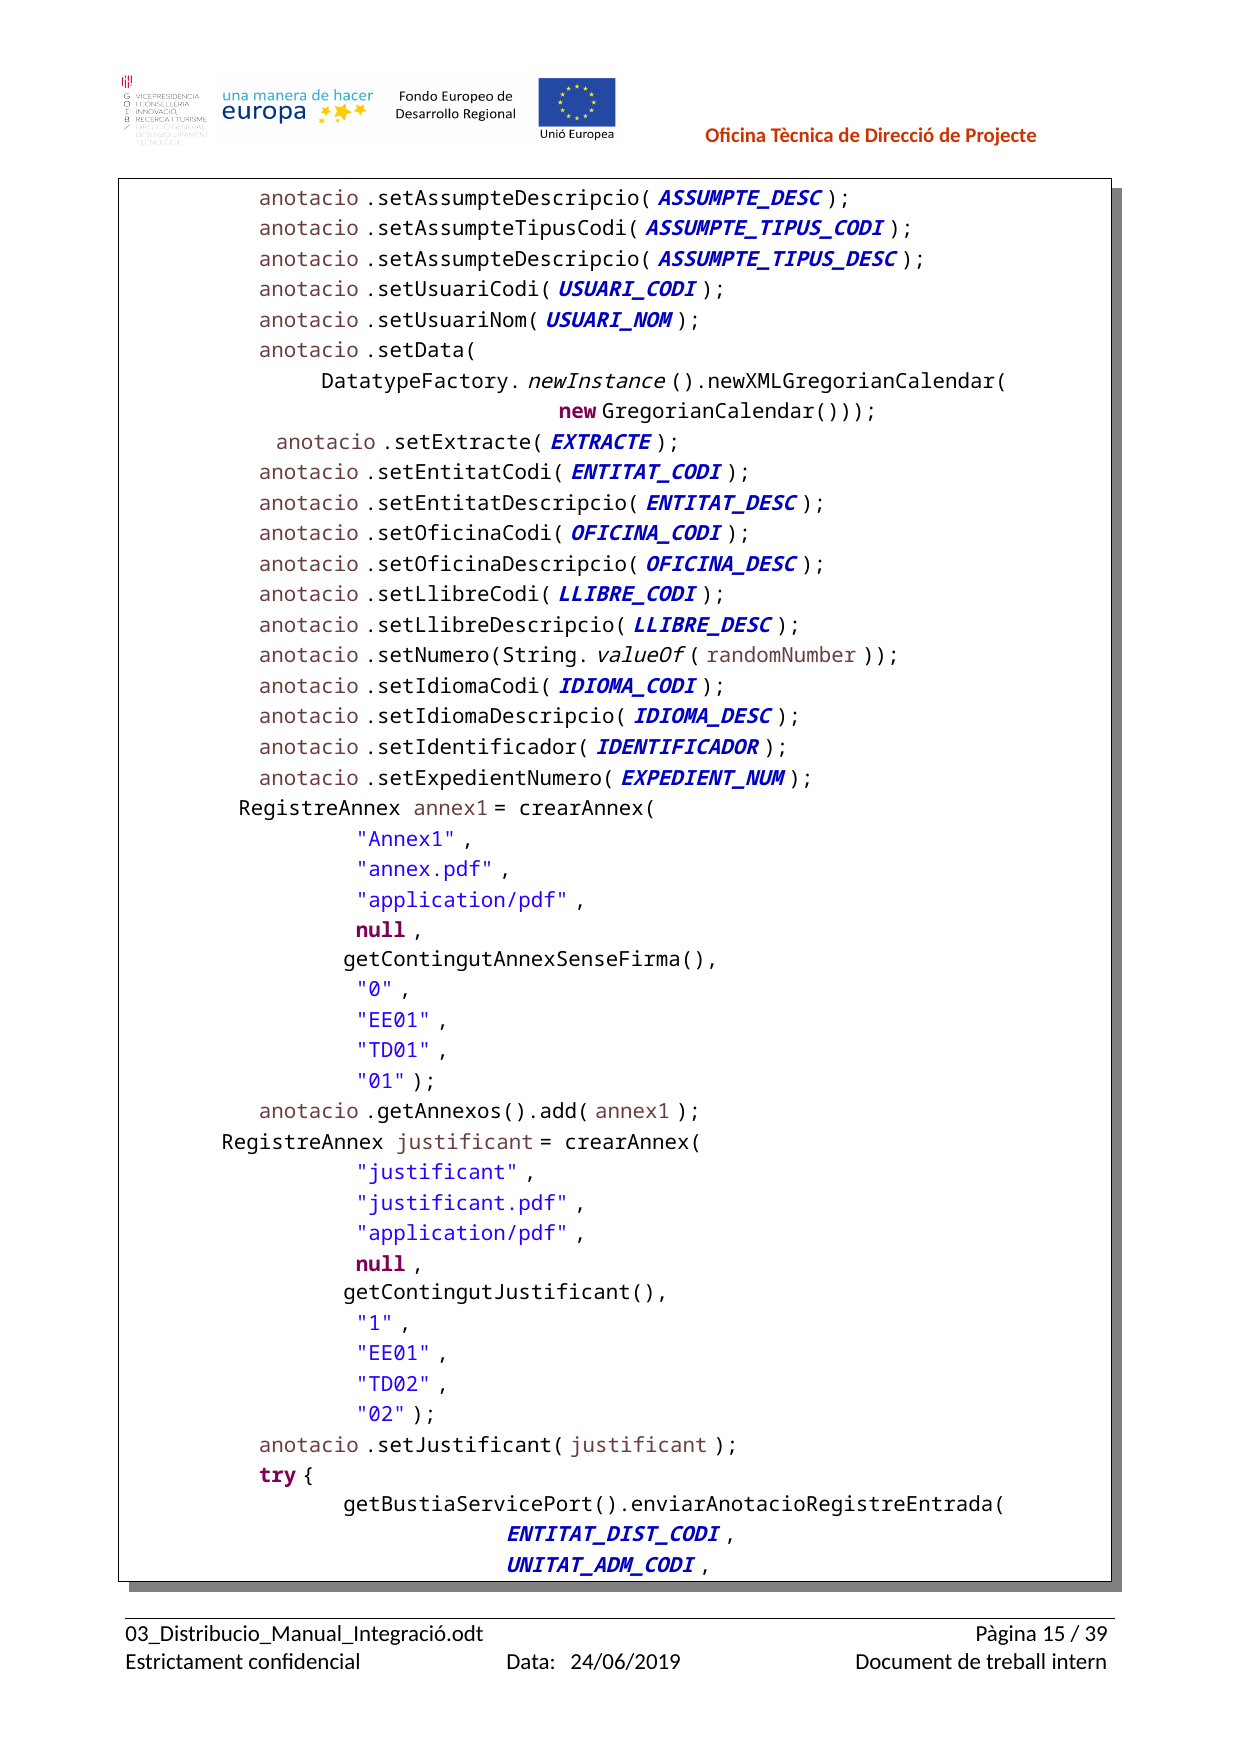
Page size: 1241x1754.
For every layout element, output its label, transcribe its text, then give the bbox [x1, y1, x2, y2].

text anotacio .setEntitatCodi( ENTITAT_CODI ); [119, 452, 1111, 483]
text null , [119, 1244, 1111, 1274]
text null , [119, 910, 1111, 941]
text anotacio .setOficinaCodi( OFICINA_CODI ); [119, 513, 1111, 544]
text "justificant" , [119, 1152, 1111, 1183]
text anotacio .setEntitatDescripcio( ENTITAT_DESC ); [119, 483, 1111, 513]
text "TD01" , [119, 1030, 1111, 1061]
text getBustiaServicePort().enviarAnotacioRegistreEntrada( [119, 1486, 1111, 1514]
text try { [119, 1455, 1111, 1486]
text "EE01" , [119, 1333, 1111, 1364]
text anotacio .setIdiomaCodi( IDIOMA_CODI ); [119, 666, 1111, 697]
text anotacio .setNumero(String. valueOf ( randomNumber )); [119, 636, 1111, 666]
text RegistreAnnex annex1 = crearAnnex( [119, 788, 1111, 819]
text anotacio .setData( [119, 330, 1111, 361]
text anotacio .setIdiomaDescripcio( IDIOMA_DESC ); [119, 697, 1111, 727]
text getContingutJustificant(), [119, 1274, 1111, 1303]
text anotacio .getAnnexos().add( annex1 ); [119, 1091, 1111, 1122]
text anotacio .setLlibreCodi( LLIBRE_CODI ); [119, 574, 1111, 605]
text DatatypeFactory. newInstance ().newXMLGregorianCalendar( [119, 361, 1111, 391]
text new GregorianCalendar())); [119, 391, 1111, 422]
text anotacio .setAssumpteTipusCodi( ASSUMPTE_TIPUS_CODI ); [119, 208, 1111, 239]
text getContingutAnnexSenseFirma(), [119, 941, 1111, 969]
text anotacio .setOficinaDescripcio( OFICINA_DESC ); [119, 544, 1111, 574]
text "EE01" , [119, 1000, 1111, 1030]
text "01" ); [119, 1061, 1111, 1091]
text anotacio .setExpedientNumero( EXPEDIENT_NUM ); [119, 758, 1111, 788]
text anotacio .setAssumpteDescripcio( ASSUMPTE_DESC ); [119, 179, 1111, 208]
text "0" , [119, 969, 1111, 1000]
picture [118, 73, 213, 147]
text "justificant.pdf" , [119, 1183, 1111, 1213]
text "annex.pdf" , [119, 849, 1111, 880]
text anotacio .setLlibreDescripcio( LLIBRE_DESC ); [119, 605, 1111, 636]
text "02" ); [119, 1394, 1111, 1425]
text RegistreAnnex justificant = crearAnnex( [119, 1122, 1111, 1152]
text "TD02" , [119, 1364, 1111, 1394]
text ENTITAT_DIST_CODI , [119, 1514, 1111, 1545]
text "1" , [119, 1303, 1111, 1333]
text "application/pdf" , [119, 1213, 1111, 1244]
text "Annex1" , [119, 819, 1111, 849]
text UNITAT_ADM_CODI , [119, 1545, 1111, 1581]
text anotacio .setJustificant( justificant ); [119, 1425, 1111, 1455]
text anotacio .setExtracte( EXTRACTE ); [119, 422, 1111, 452]
picture [219, 73, 621, 147]
text anotacio .setUsuariNom( USUARI_NOM ); [119, 300, 1111, 330]
text anotacio .setIdentificador( IDENTIFICADOR ); [119, 727, 1111, 758]
text anotacio .setAssumpteDescripcio( ASSUMPTE_TIPUS_DESC ); [119, 239, 1111, 269]
text "application/pdf" , [119, 880, 1111, 910]
text anotacio .setUsuariCodi( USUARI_CODI ); [119, 269, 1111, 300]
